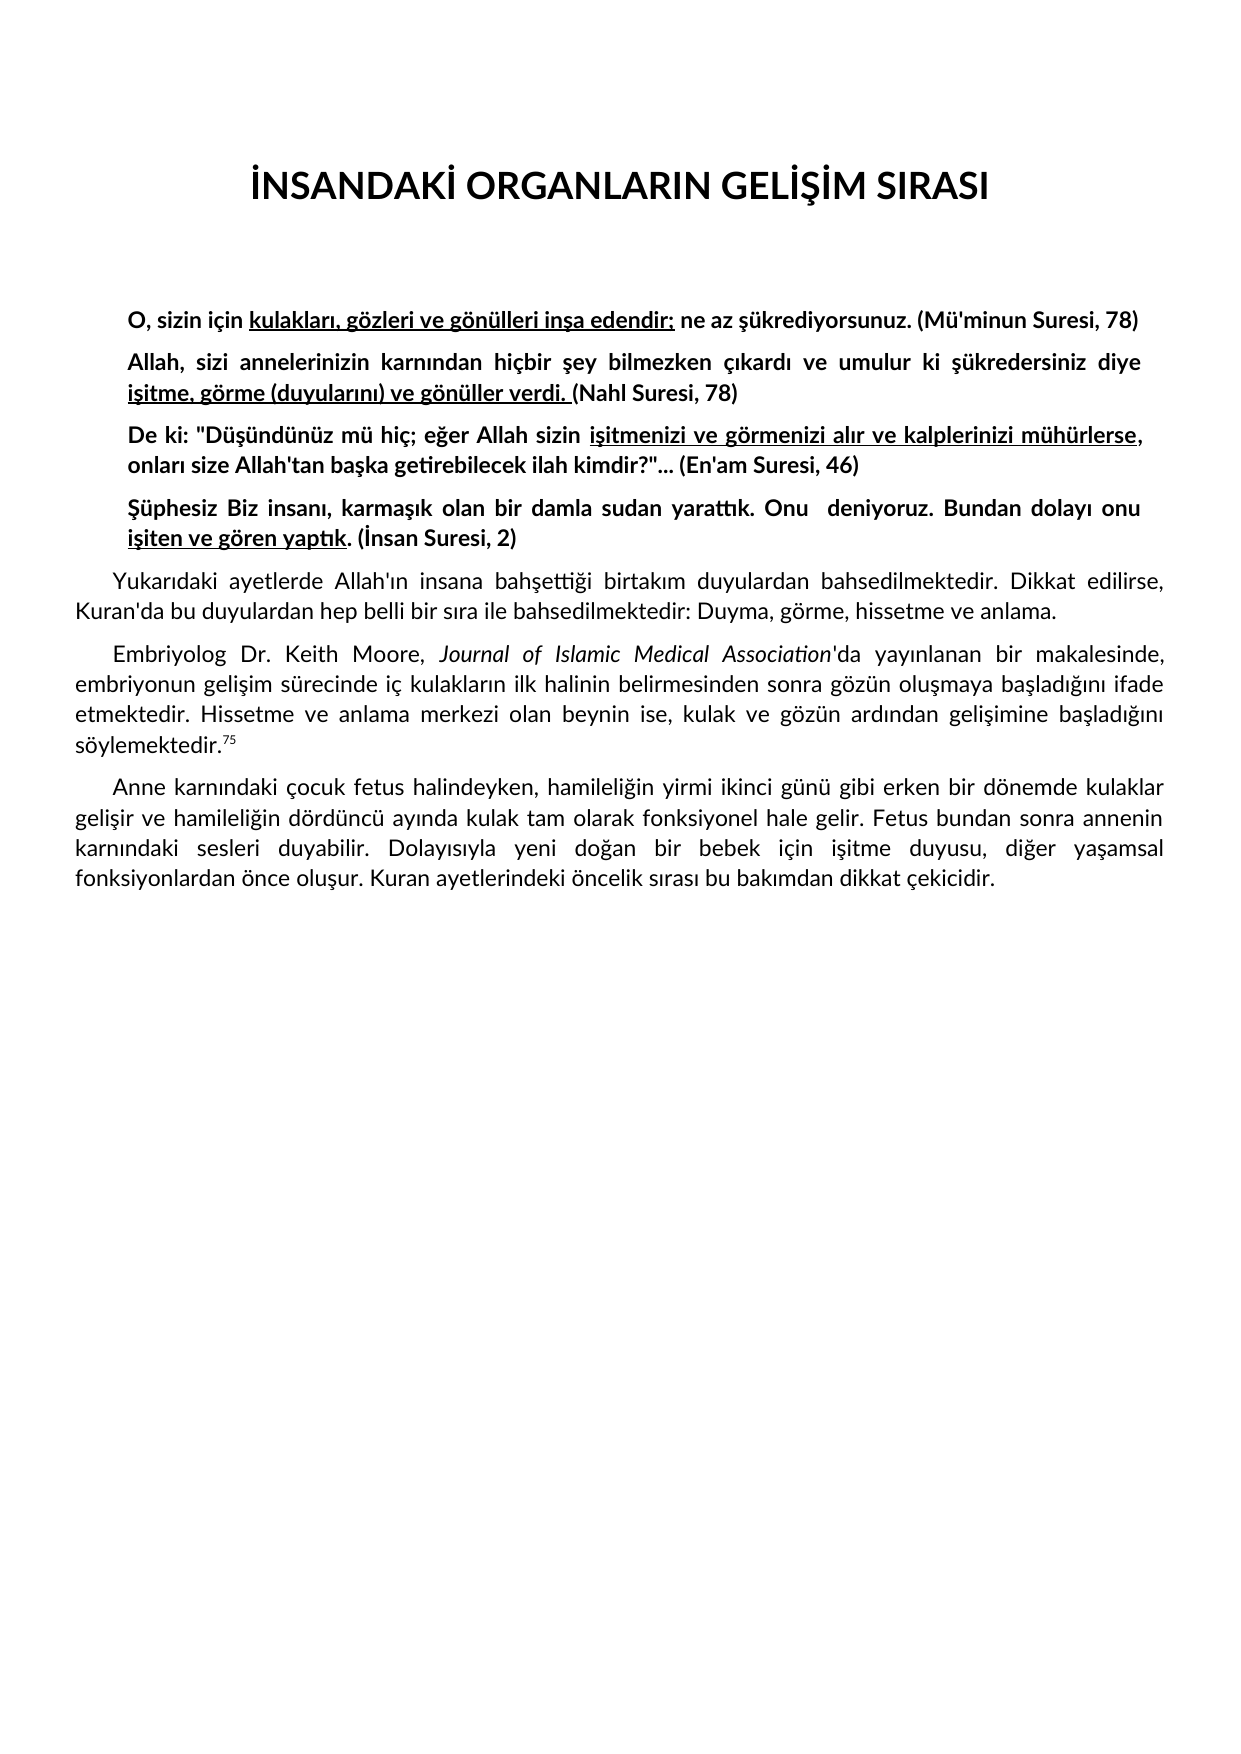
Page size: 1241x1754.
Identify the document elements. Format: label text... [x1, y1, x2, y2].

text Anne karnındaki çocuk fetus halindeyken, hamileliğin yirmi ikinci günü gibi erken bir dönemde kulaklar gelişir ve hamileliğin dördüncü ayında kulak tam olarak fonksiyonel hale gelir. Fetus bundan sonra annenin karnındaki sesleri duyabilir. Dolayısıyla yeni doğan bir bebek için işitme duyusu, diğer yaşamsal fonksiyonlardan önce oluşur. Kuran ayetlerindeki öncelik sırası bu bakımdan dikkat çekicidir. [75, 773, 1165, 891]
text Şüphesiz Biz insanı, karmaşık olan bir damla sudan yarattık. Onu deniyoruz. Bundan dolayı onu işiten ve gören yaptık. (İnsan Suresi, 2) [127, 494, 1143, 552]
text Allah, sizi annelerinizin karnından hiçbir şey bilmezken çıkardı ve umulur ki şükredersiniz diye işitme, görme (duyularını) ve gönüller verdi. (Nahl Suresi, 78) [127, 348, 1143, 406]
text Embriyolog Dr. Keith Moore, Journal of Islamic Medical Association'da yayınlanan bir makalesinde, embriyonun gelişim sürecinde iç kulakların ilk halinin belirmesinden sonra gözün oluşmaya başladığını ifade etmektedir. Hissetme ve anlama merkezi olan beynin ise, kulak ve gözün ardından gelişimine başladığını söylemektedir.75 [75, 640, 1165, 758]
text Yukarıdaki ayetlerde Allah'ın insana bahşettiği birtakım duyulardan bahsedilmektedir. Dikkat edilirse, Kuran'da bu duyulardan hep belli bir sıra ile bahsedilmektedir: Duyma, görme, hissetme ve anlama. [75, 567, 1165, 624]
subtitle İNSANDAKİ ORGANLARIN GELİŞİM SIRASI [75, 162, 1165, 207]
text O, sizin için kulakları, gözleri ve gönülleri inşa edendir; ne az şükrediyorsunuz. (Mü'minun Suresi, 78) [127, 305, 1143, 333]
text De ki: "Düşündünüz mü hiç; eğer Allah sizin işitmenizi ve görmenizi alır ve kalplerinizi mühürlerse, onları size Allah'tan başka getirebilecek ilah kimdir?"... (En'am Suresi, 46) [127, 421, 1143, 479]
